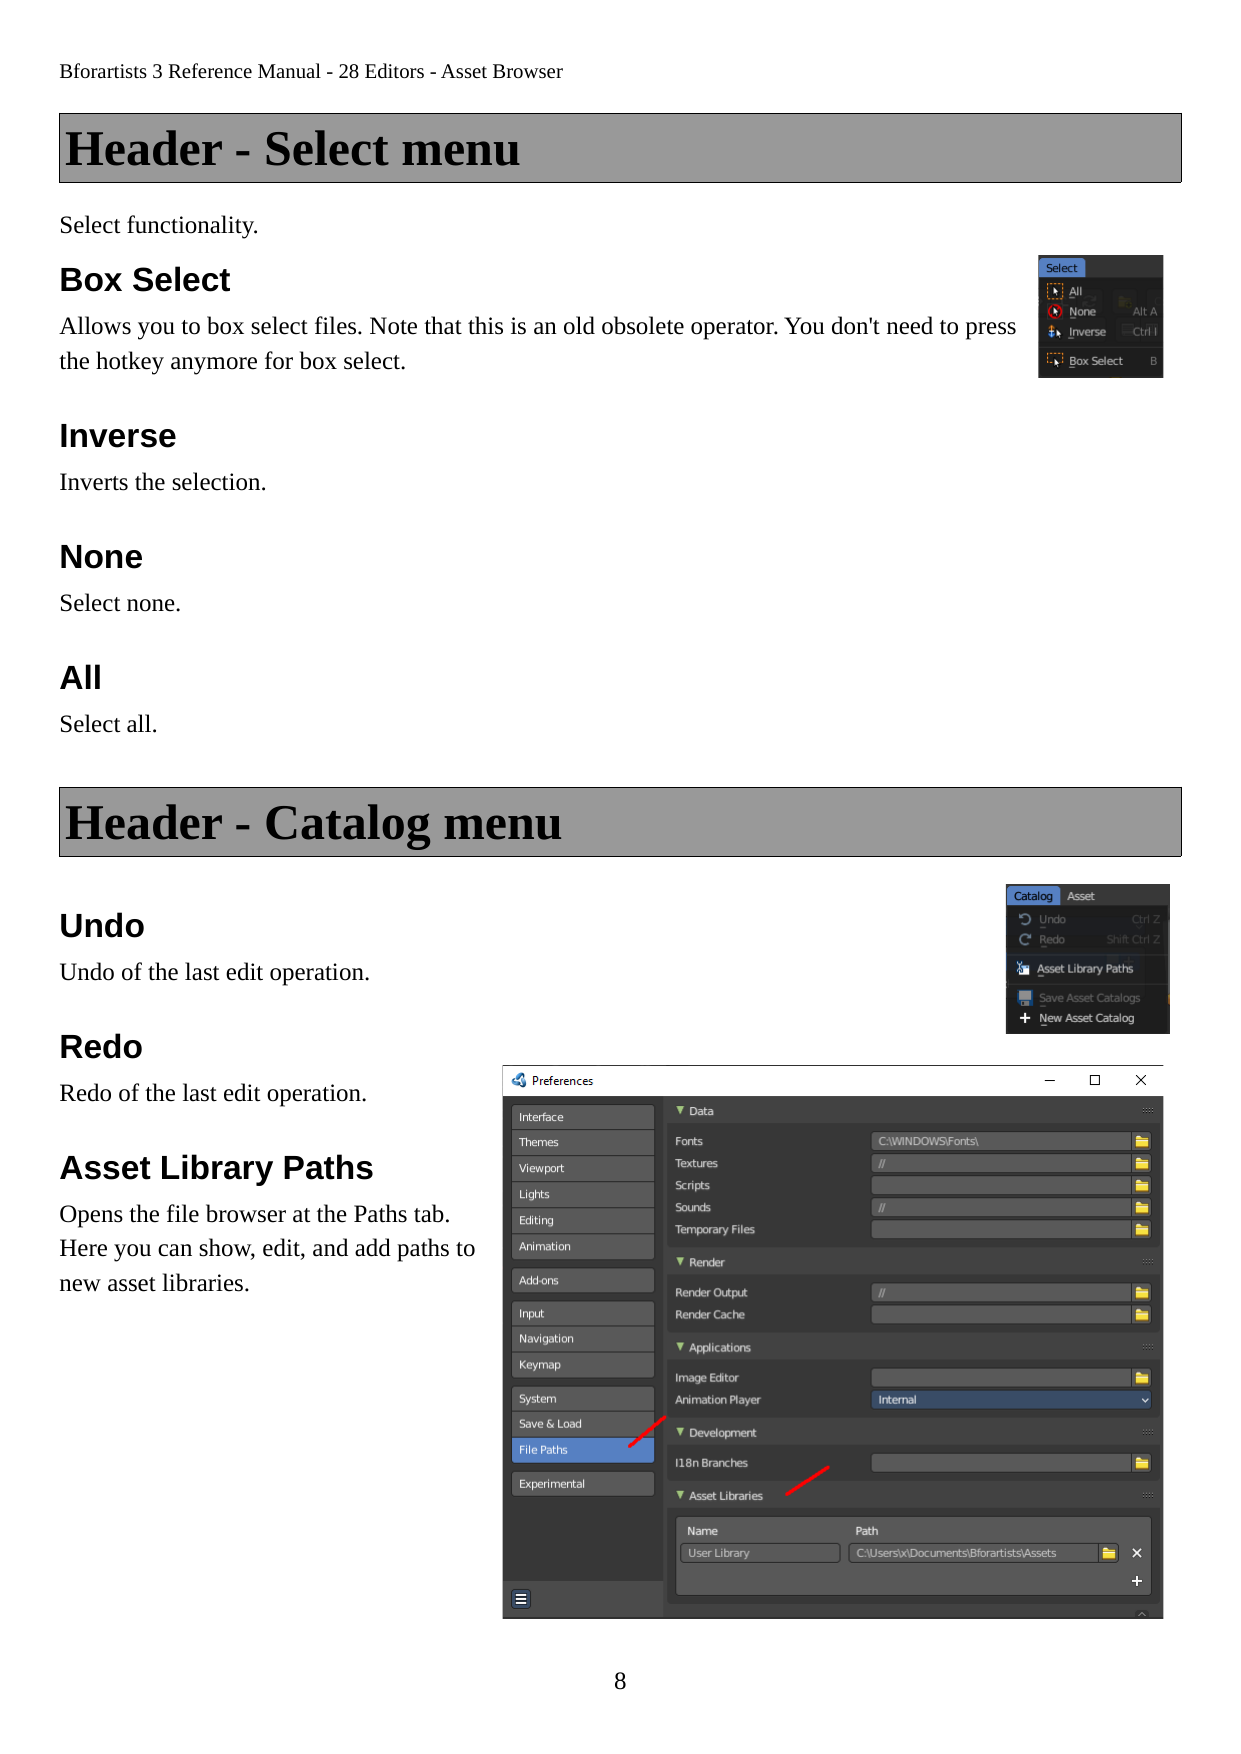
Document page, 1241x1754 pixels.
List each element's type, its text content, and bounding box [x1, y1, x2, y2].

subtitle [1164, 1147, 1181, 1186]
text Inverts the selection. [59, 467, 1181, 496]
subtitle [1170, 905, 1181, 944]
table_header Header - Catalog menu [60, 788, 1181, 856]
picture [1038, 255, 1164, 378]
text Select none. [59, 588, 1181, 617]
picture [1005, 884, 1170, 1034]
text Select functionality. [59, 211, 1181, 239]
text Allows you to box select files. Note that this is an old obsolete operator. You don't need to press the hotkey anymore for box select. [59, 311, 1038, 374]
subtitle All [59, 658, 1181, 696]
subtitle Redo [59, 1026, 1181, 1065]
subtitle [1164, 260, 1181, 299]
table_header Header - Select menu [60, 114, 1181, 182]
text Undo of the last edit operation. [59, 957, 1005, 985]
text Opens the file browser at the Paths tab. Here you can show, edit, and add paths to new asset libraries. [59, 1199, 502, 1296]
subtitle Asset Library Paths [59, 1147, 502, 1186]
text Select all. [59, 709, 1181, 738]
subtitle Inverse [59, 416, 1181, 454]
text Redo of the last edit operation. [59, 1078, 502, 1106]
subtitle Undo [59, 905, 1005, 944]
subtitle Box Select [59, 260, 1038, 299]
subtitle None [59, 537, 1181, 575]
picture [502, 1065, 1164, 1619]
